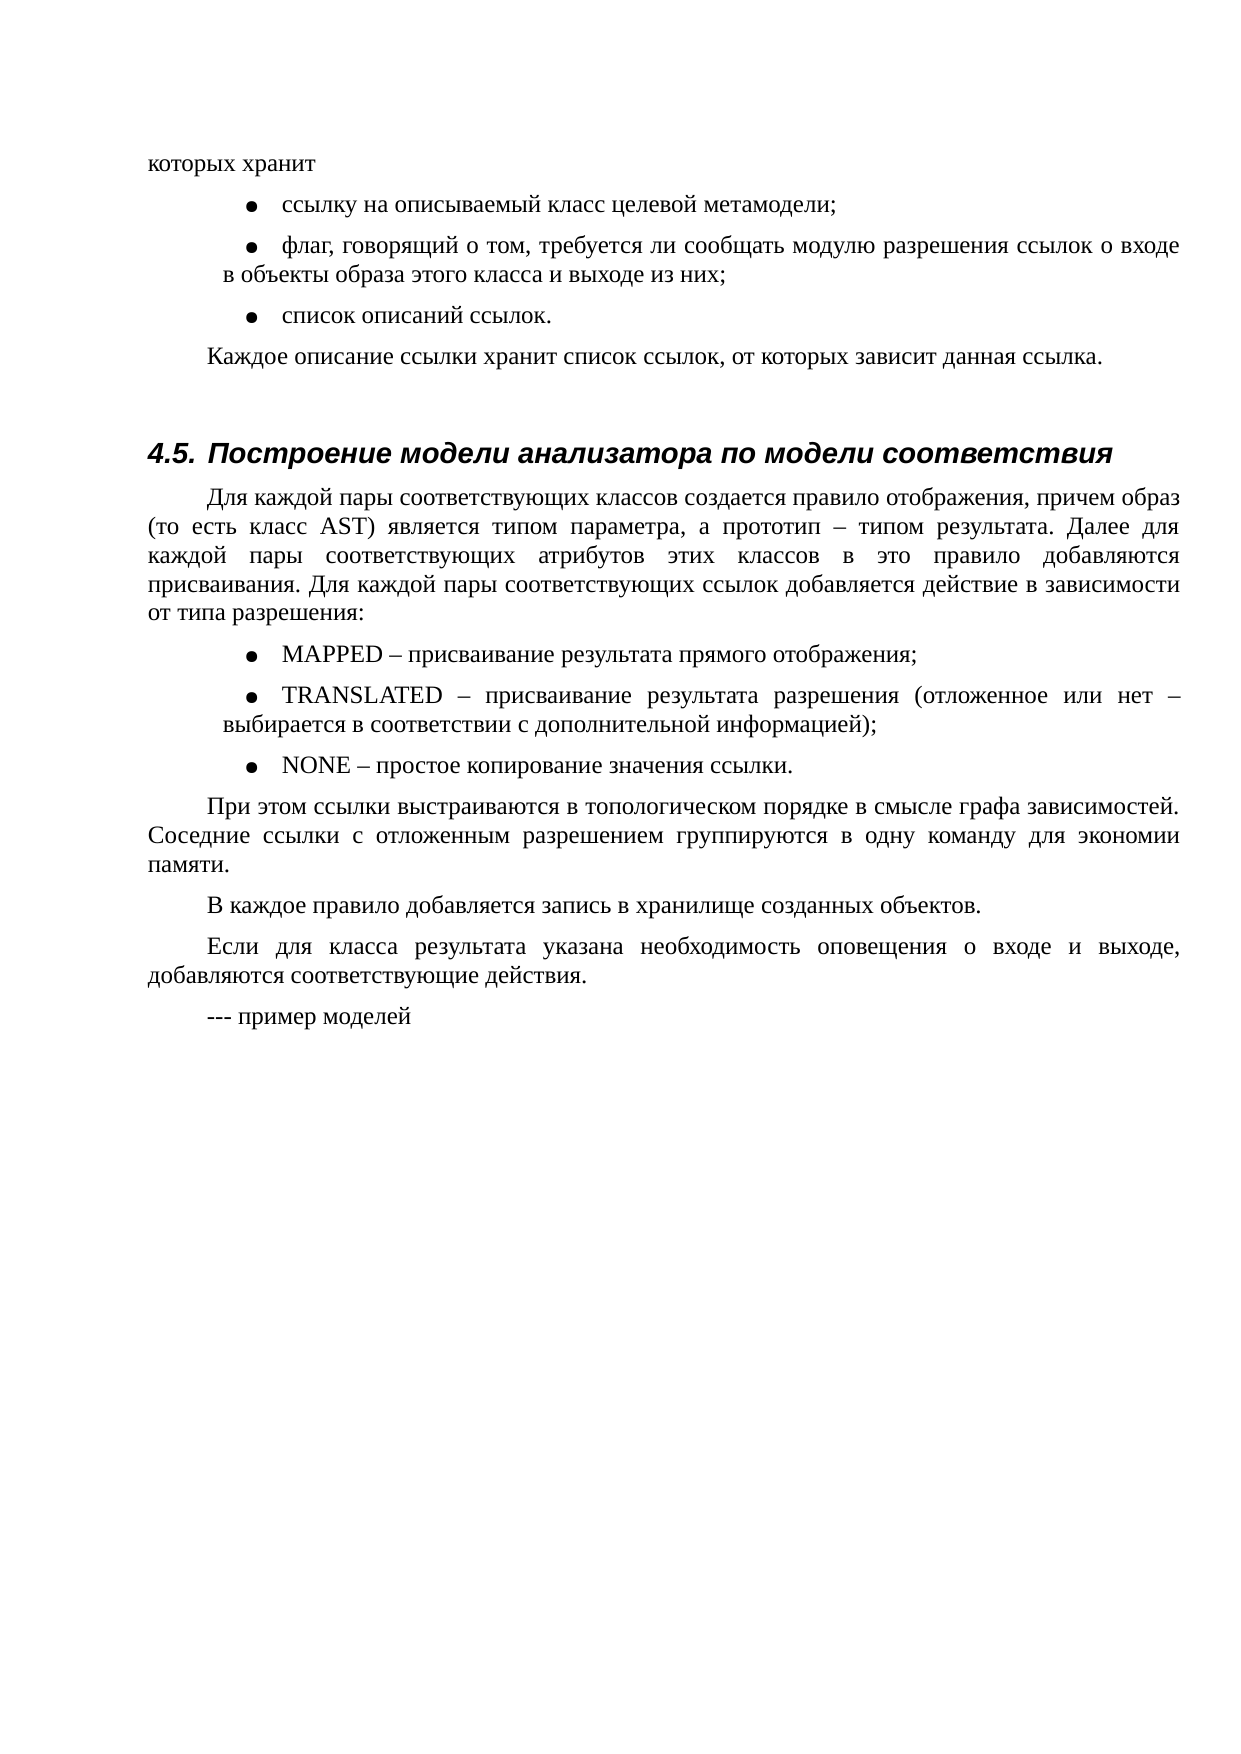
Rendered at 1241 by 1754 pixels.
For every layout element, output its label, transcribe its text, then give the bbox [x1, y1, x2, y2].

text Для каждой пары соответствующих классов создается правило отображения, причем образ (то есть класс AST) является типом параметра, а прототип – типом результата. Далее для каждой пары соответствующих атрибутов этих классов в это правило добавляются присваивания. Для каждой пары соответствующих ссылок добавляется действие в зависимости от типа разрешения: [148, 482, 1181, 626]
list флаг, говорящий о том, требуется ли сообщать модулю разрешения ссылок о входе в объекты образа этого класса и выходе из них; [185, 230, 1181, 288]
list MAPPED – присваивание результата прямого отображения; [185, 639, 1181, 667]
list ссылку на описываемый класс целевой метамодели; [185, 189, 1181, 218]
list TRANSLATED – присваивание результата разрешения (отложенное или нет – выбирается в соответствии с дополнительной информацией); [185, 680, 1181, 737]
list список описаний ссылок. [185, 300, 1181, 329]
text Каждое описание ссылки хранит список ссылок, от которых зависит данная ссылка. [148, 341, 1181, 370]
list NONE – простое копирование значения ссылки. [185, 750, 1181, 779]
text Если для класса результата указана необходимость оповещения о входе и выходе, добавляются соответствующие действия. [148, 931, 1181, 989]
text В каждое правило добавляется запись в хранилище созданных объектов. [148, 890, 1181, 919]
text которых хранит [148, 148, 1181, 176]
text --- пример моделей [148, 1001, 1181, 1030]
text При этом ссылки выстраиваются в топологическом порядке в смысле графа зависимостей. Соседние ссылки с отложенным разрешением группируются в одну команду для экономии памяти. [148, 791, 1181, 877]
subtitle Построение модели анализатора по модели соответствия [148, 436, 1181, 470]
